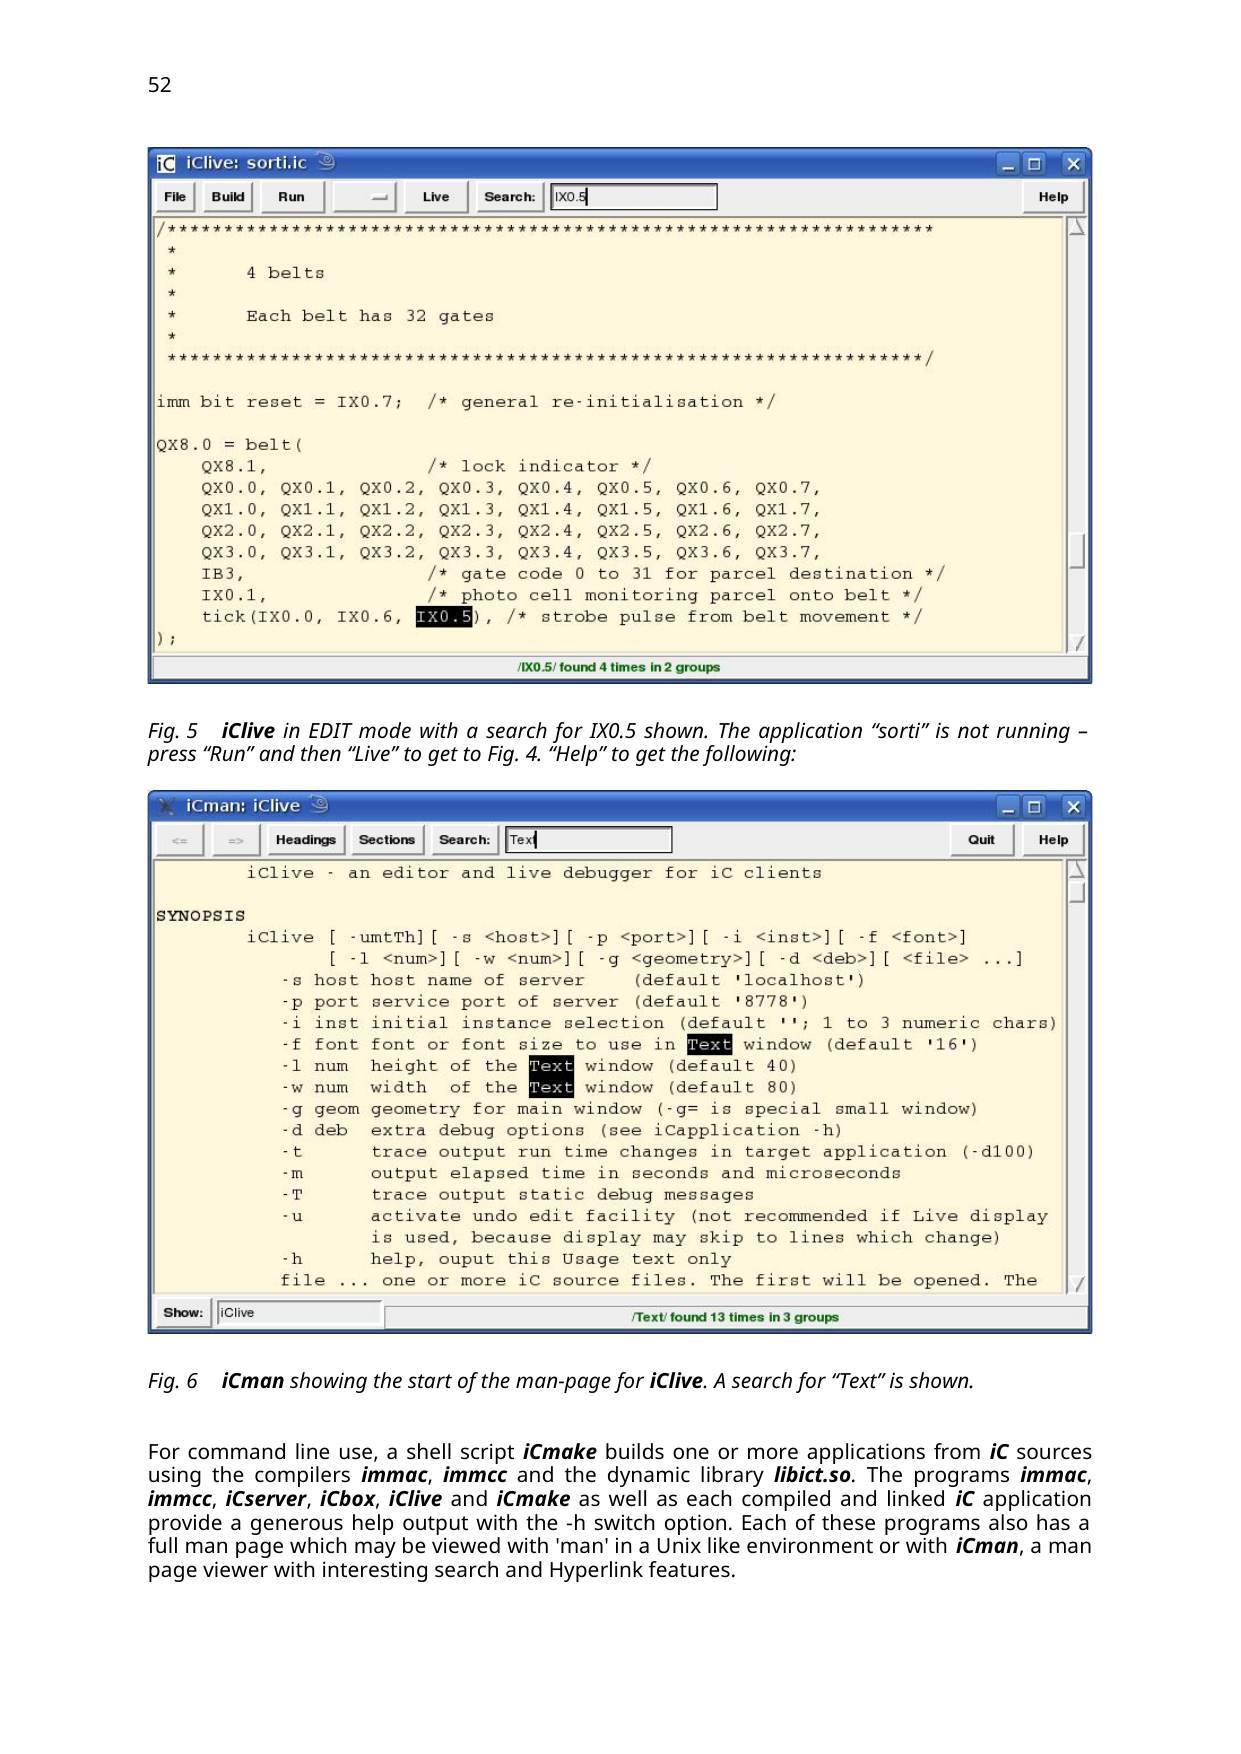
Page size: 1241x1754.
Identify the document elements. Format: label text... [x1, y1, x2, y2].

text Fig. 6 iCman showing the start of the man-page for iClive. A search for “Text” is shown. [148, 1369, 1092, 1393]
picture [147, 147, 1093, 684]
text For command line use, a shell script iCmake builds one or more applications from iC sources using the compilers immac, immcc and the dynamic library libict.so. The programs immac, immcc, iCserver, iCbox, iClive and iCmake as well as each compiled and linked iC application provide a generous help output with the -h switch option. Each of these programs also has a full man page which may be viewed with 'man' in a Unix like environment or with iCman, a man page viewer with interesting search and Hyperlink features. [148, 1440, 1092, 1582]
text Fig. 5 iClive in EDIT mode with a search for IX0.5 shown. The application “sorti” is not running – press “Run” and then “Live” to get to Fig. 4. “Help” to get the following: [148, 719, 1092, 790]
picture [147, 790, 1093, 1334]
